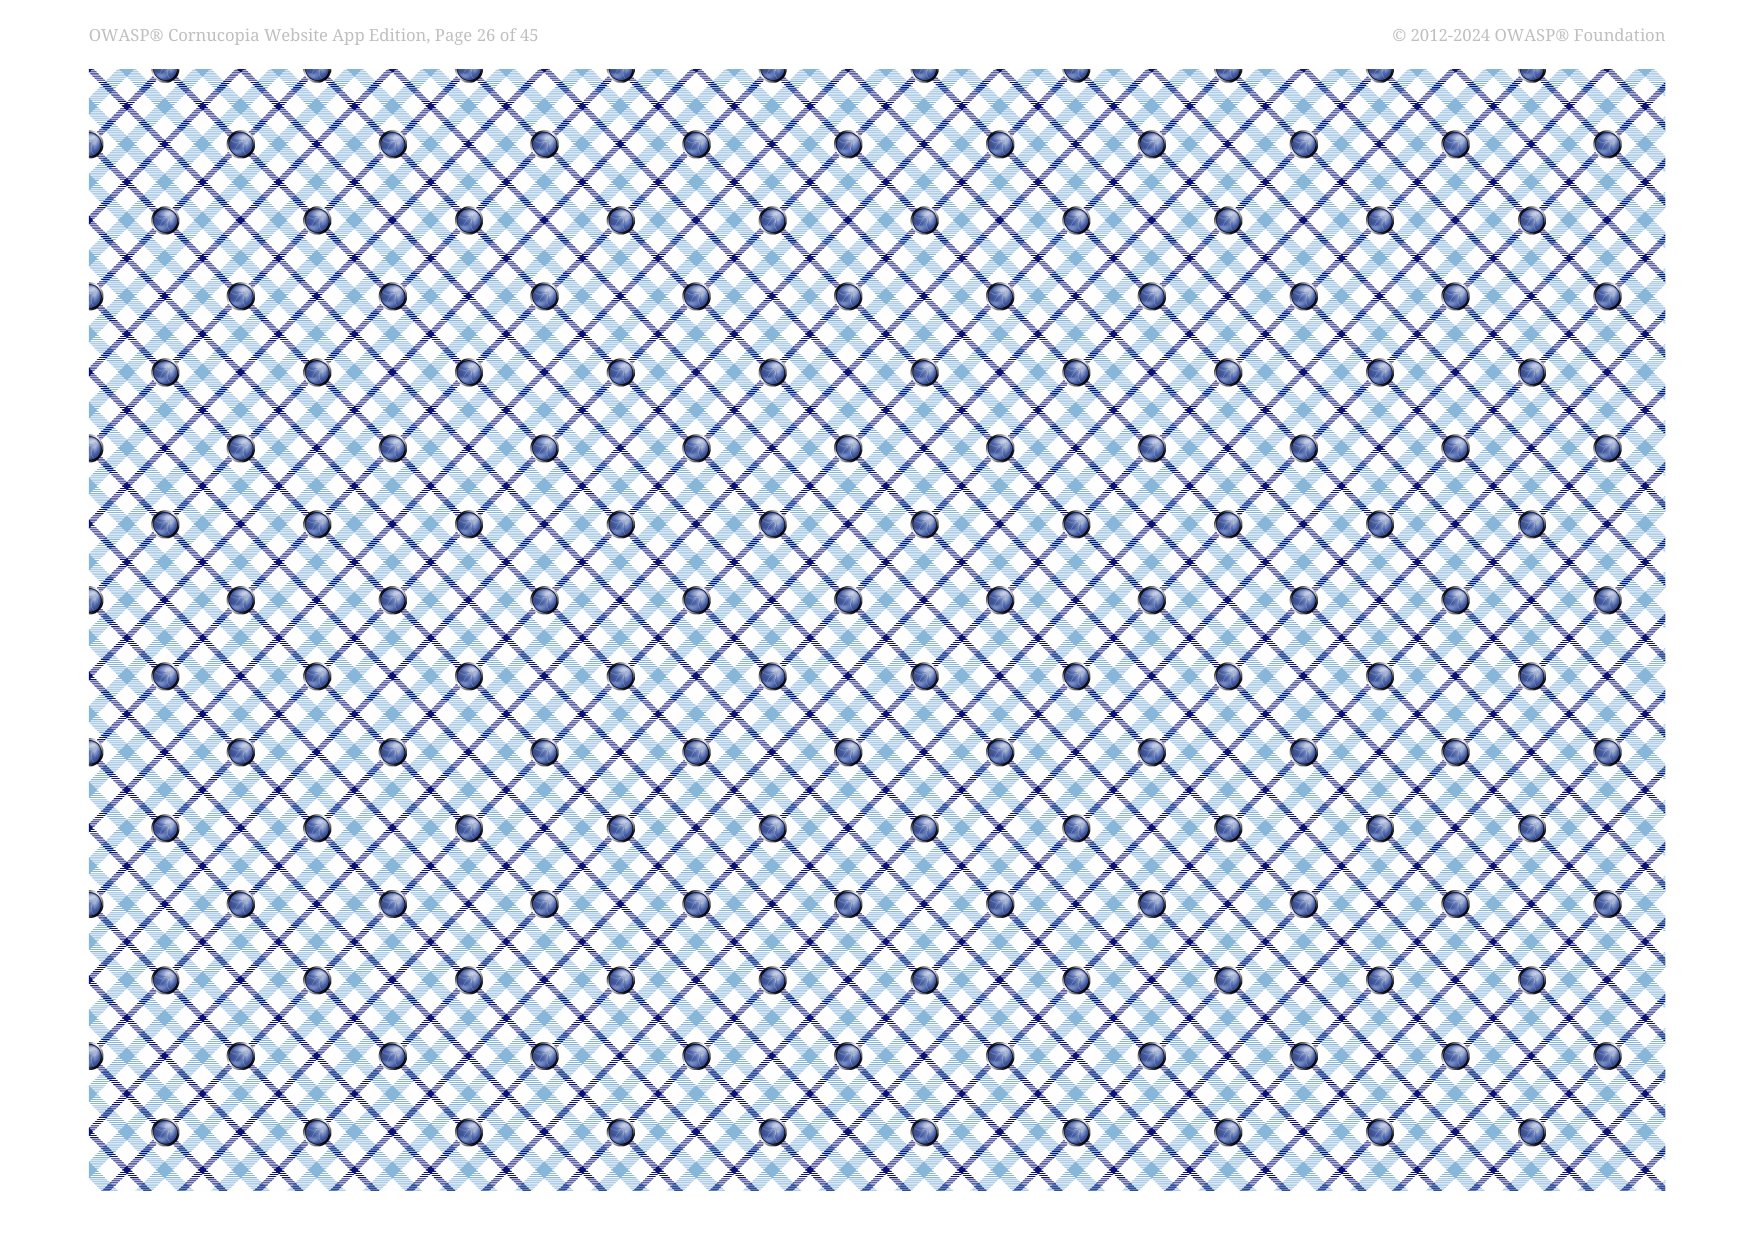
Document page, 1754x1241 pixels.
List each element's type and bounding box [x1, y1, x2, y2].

picture [88, 69, 1666, 1191]
